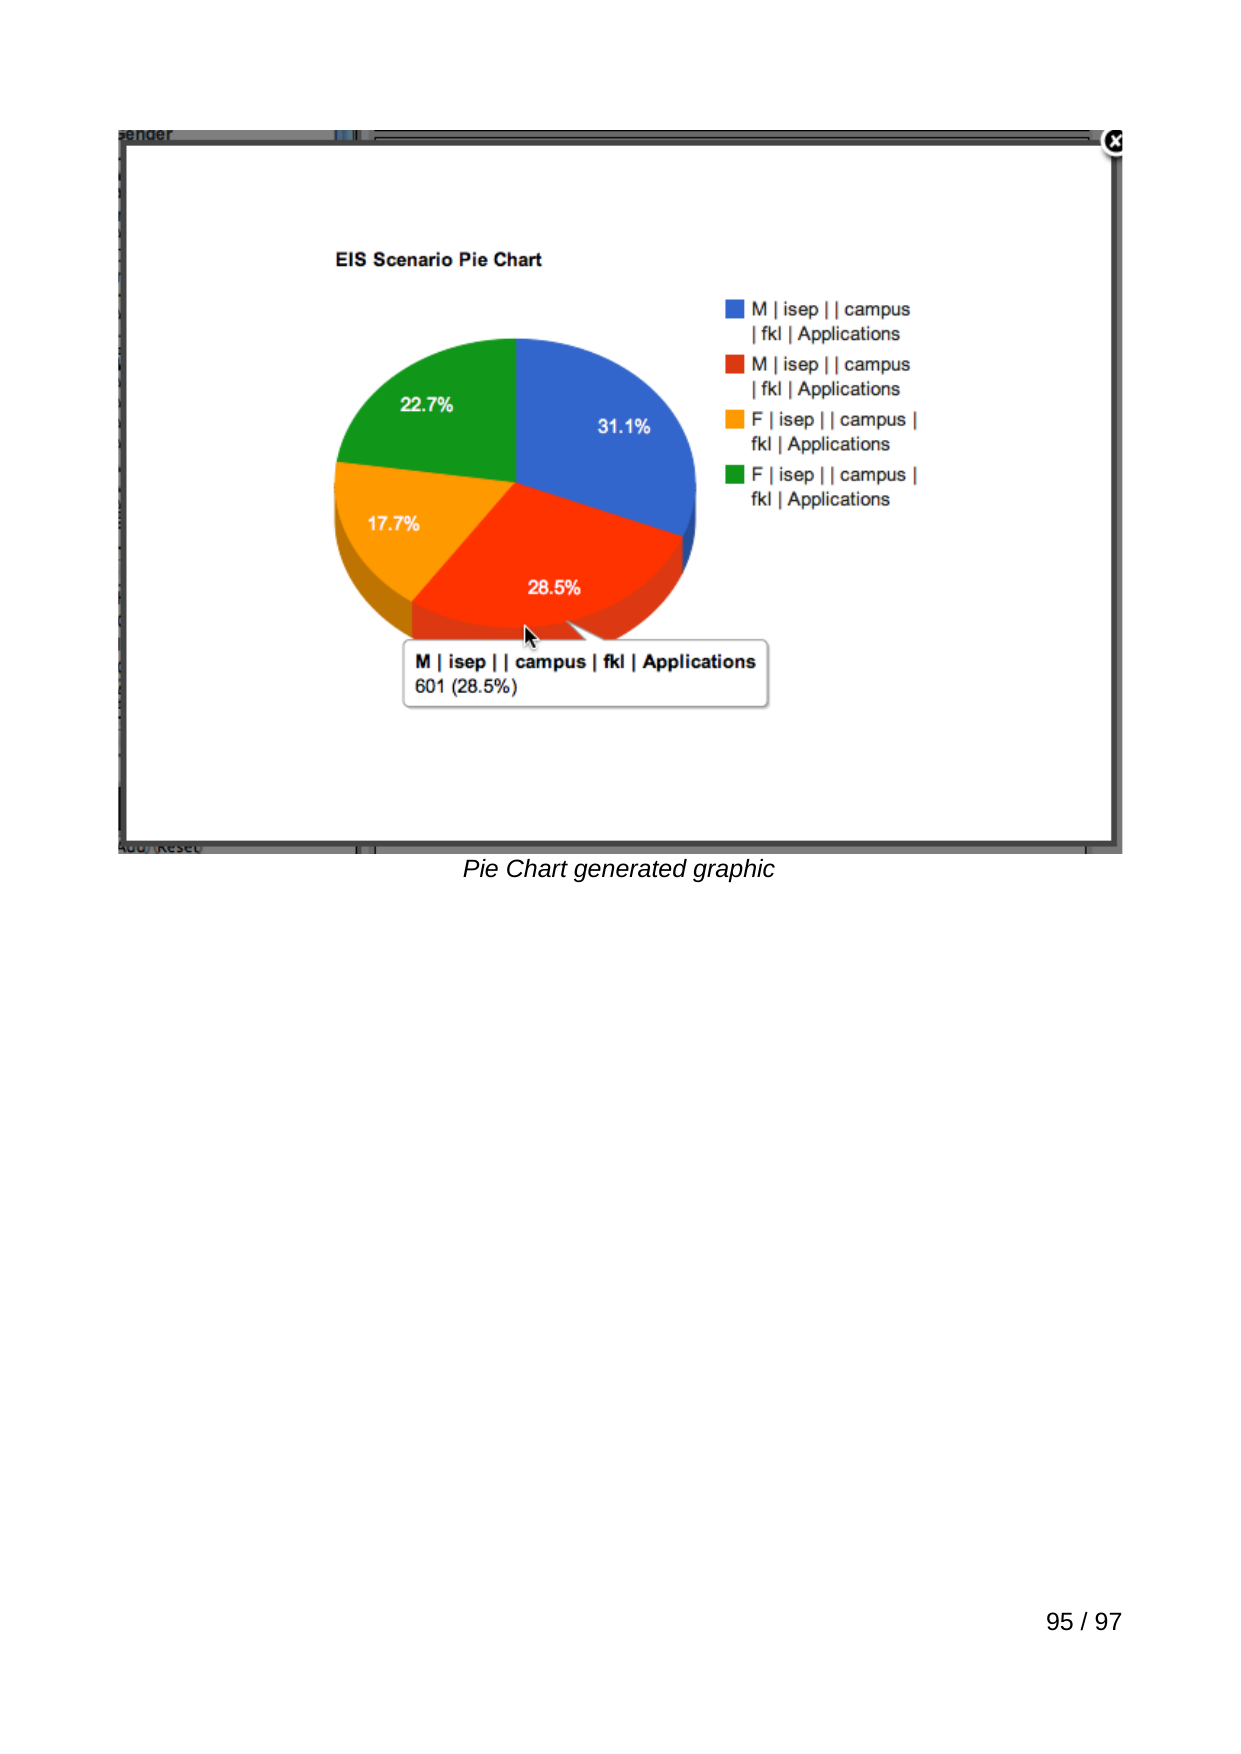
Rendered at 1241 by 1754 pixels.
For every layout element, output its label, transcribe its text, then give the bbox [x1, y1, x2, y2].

text Pie Chart generated graphic [118, 854, 1122, 882]
picture [118, 130, 1123, 854]
